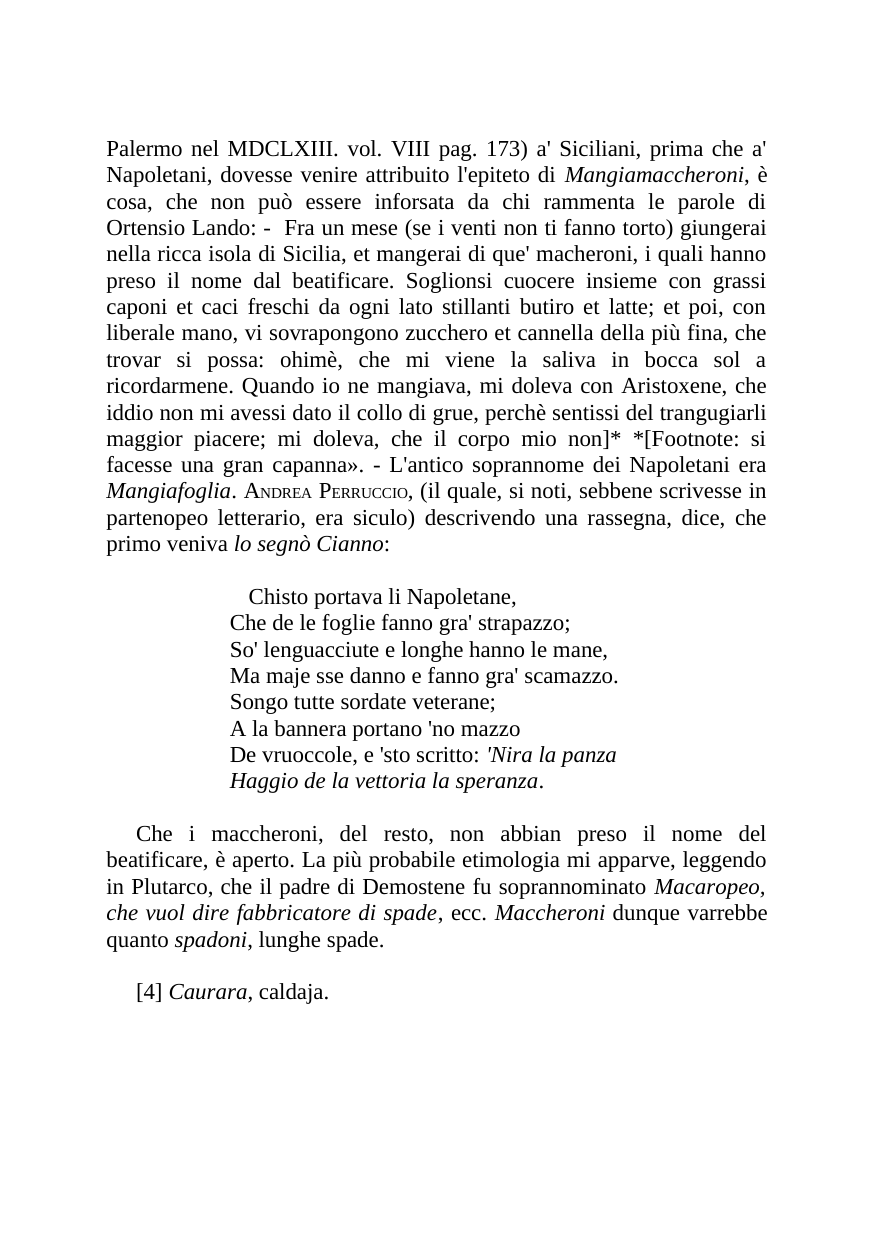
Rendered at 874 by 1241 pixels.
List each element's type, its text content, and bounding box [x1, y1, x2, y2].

text Songo tutte sordate veterane; [200, 688, 768, 715]
text Palermo nel MDCLXIII. vol. VIII pag. 173) a' Siciliani, prima che a' Napoletani, dovesse venire attribuito l'epiteto di Mangiamaccheroni, è cosa, che non può essere inforsata da chi rammenta le parole di Ortensio Lando: - Fra un mese (se i venti non ti fanno torto) giungerai nella ricca isola di Sicilia, et mangerai di que' macheroni, i quali hanno preso il nome dal beatificare. Soglionsi cuocere insieme con grassi caponi et caci freschi da ogni lato stillanti butiro et latte; et poi, con liberale mano, vi sovrapongono zucchero et cannella della più fina, che trovar si possa: ohimè, che mi viene la saliva in bocca sol a ricordarmene. Quando io ne mangiava, mi doleva con Aristoxene, che iddio non mi avessi dato il collo di grue, perchè sentissi del trangugiarli maggior piacere; mi doleva, che il corpo mio non]* *[Footnote: si facesse una gran capanna». - L'antico soprannome dei Napoletani era Mangiafoglia. Andrea Perruccio, (il quale, si noti, sebbene scrivesse in partenopeo letterario, era siculo) descrivendo una rassegna, dice, che primo veniva lo segnò Cianno: [106, 135, 768, 557]
text So' lenguacciute e longhe hanno le mane, [200, 636, 768, 662]
text Che i maccheroni, del resto, non abbian preso il nome del beatificare, è aperto. La più probabile etimologia mi apparve, leggendo in Plutarco, che il padre di Demostene fu soprannominato Macaropeo, che vuol dire fabbricatore di spade, ecc. Maccheroni dunque varrebbe quanto spadoni, lunghe spade. [106, 820, 768, 952]
text Chisto portava li Napoletane, [219, 583, 768, 609]
text [4] Caurara, caldaja. [106, 978, 768, 1005]
text Haggio de la vettoria la speranza. [200, 767, 768, 794]
text De vruoccole, e 'sto scritto: 'Nira la panza [200, 741, 768, 767]
text Che de le foglie fanno gra' strapazzo; [200, 609, 768, 636]
text A la bannera portano 'no mazzo [200, 715, 768, 741]
text Ma maje sse danno e fanno gra' scamazzo. [200, 662, 768, 688]
